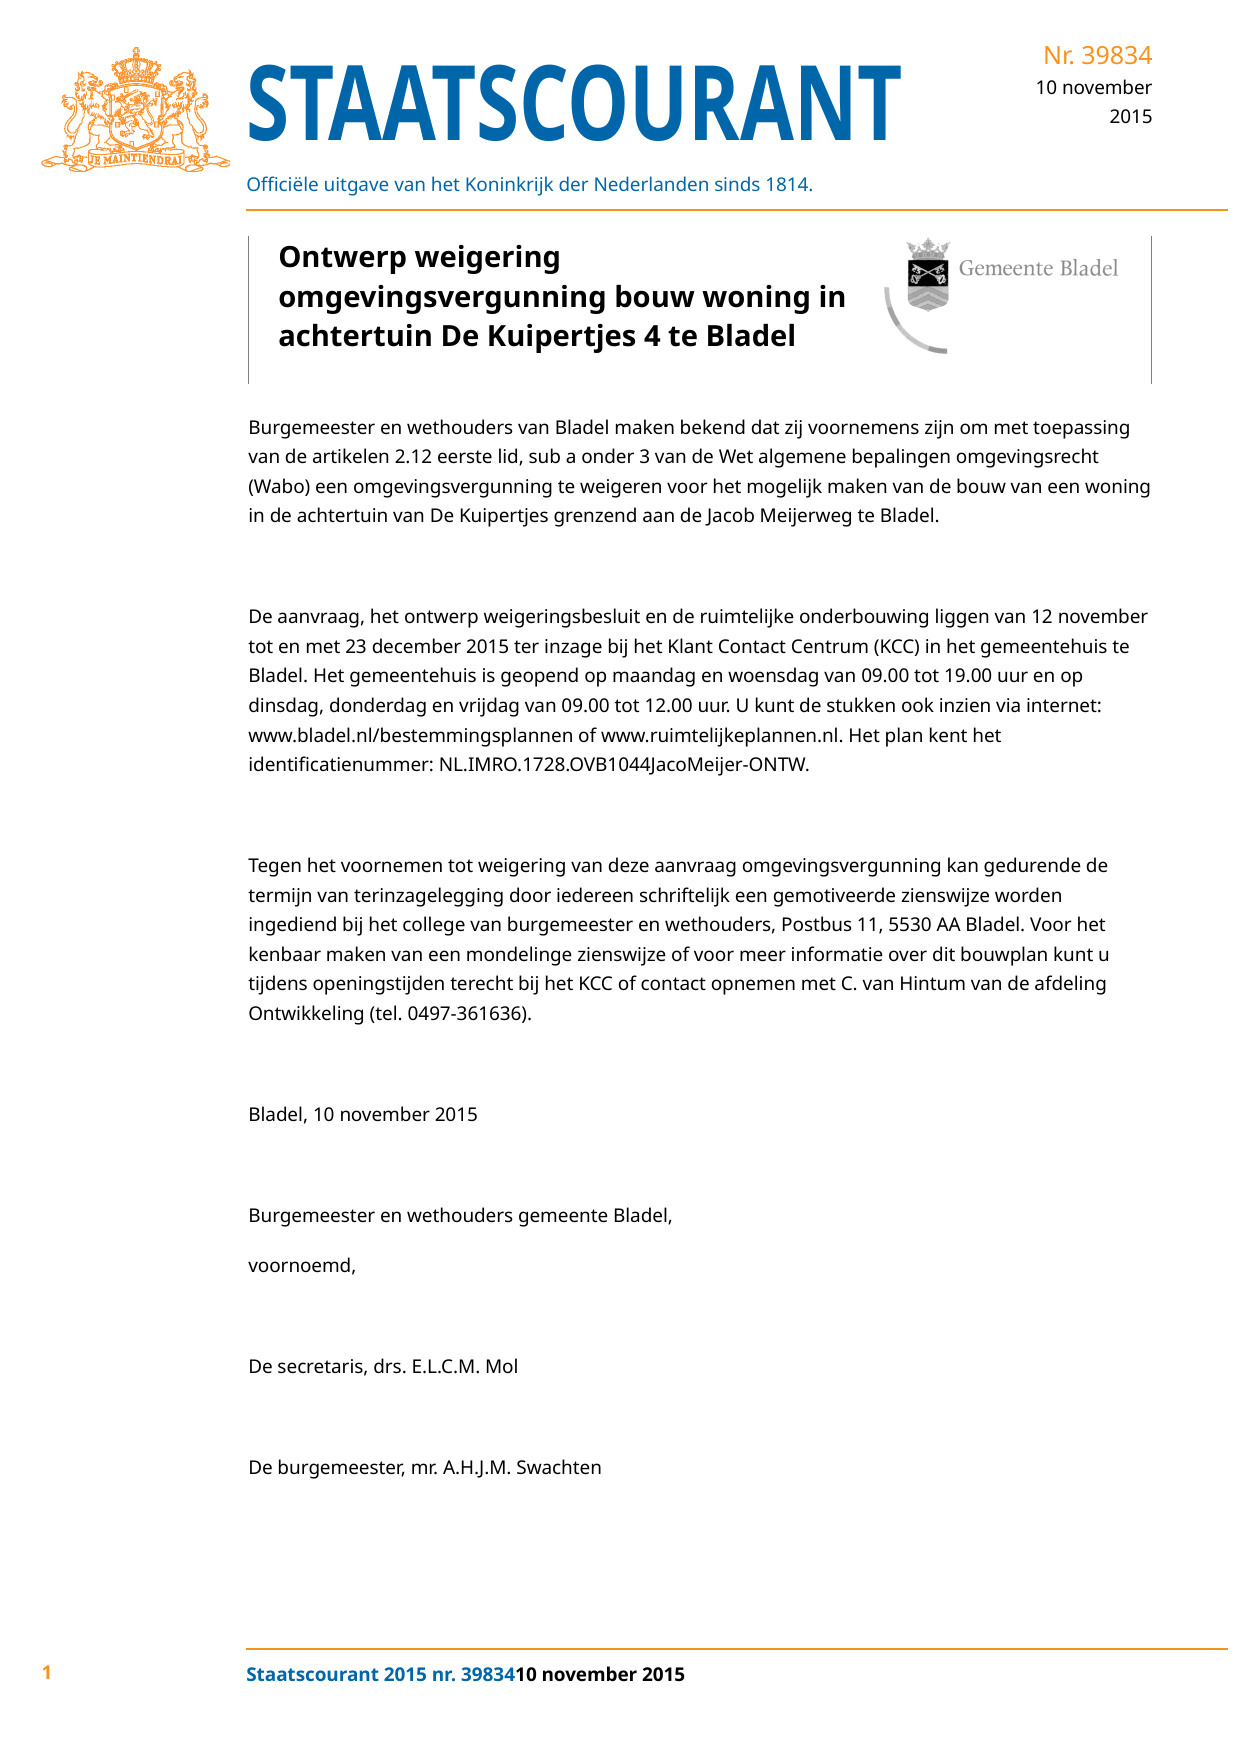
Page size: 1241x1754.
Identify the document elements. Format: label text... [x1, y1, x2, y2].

text De secretaris, drs. E.L.C.M. Mol [248, 1353, 1152, 1379]
text Burgemeester en wethouders van Bladel maken bekend dat zij voornemens zijn om met toepassing van de artikelen 2.12 eerste lid, sub a onder 3 van de Wet algemene bepalingen omgevingsrecht (Wabo) een omgevingsvergunning te weigeren voor het mogelijk maken van de bouw van een woning in de achtertuin van De Kuipertjes grenzend aan de Jacob Meijerweg te Bladel. [248, 414, 1152, 528]
text voornoemd, [248, 1252, 1152, 1278]
picture [882, 236, 1119, 355]
text Tegen het voornemen tot weigering van deze aanvraag omgevingsvergunning kan gedurende de termijn van terinzagelegging door iedereen schriftelijk een gemotiveerde zienswijze worden ingediend bij het college van burgemeester en wethouders, Postbus 11, 5530 AA Bladel. Voor het kenbaar maken van een mondelinge zienswijze of voor meer informatie over dit bouwplan kunt u tijdens openingstijden terecht bij het KCC of contact opnemen met C. van Hintum van de afdeling Ontwikkeling (tel. 0497-361636). [248, 852, 1152, 1026]
text Bladel, 10 november 2015 [248, 1101, 1152, 1127]
text De burgemeester, mr. A.H.J.M. Swachten [248, 1454, 1152, 1480]
table_header [850, 236, 1151, 384]
text De aanvraag, het ontwerp weigeringsbesluit en de ruimtelijke onderbouwing liggen van 12 november tot en met 23 december 2015 ter inzage bij het Klant Contact Centrum (KCC) in het gemeentehuis te Bladel. Het gemeentehuis is geopend op maandag en woensdag van 09.00 tot 19.00 uur en op dinsdag, donderdag en vrijdag van 09.00 tot 12.00 uur. U kunt de stukken ook inzien via internet: www.bladel.nl/bestemmingsplannen of www.ruimtelijkeplannen.nl. Het plan kent het identificatienummer: NL.IMRO.1728.OVB1044JacoMeijer-ONTW. [248, 603, 1152, 777]
table_header Ontwerp weigering omgevingsvergunning bouw woning in achtertuin De Kuipertjes 4 te Bladel [249, 236, 850, 384]
text Burgemeester en wethouders gemeente Bladel, [248, 1202, 1152, 1228]
picture [41, 47, 231, 172]
